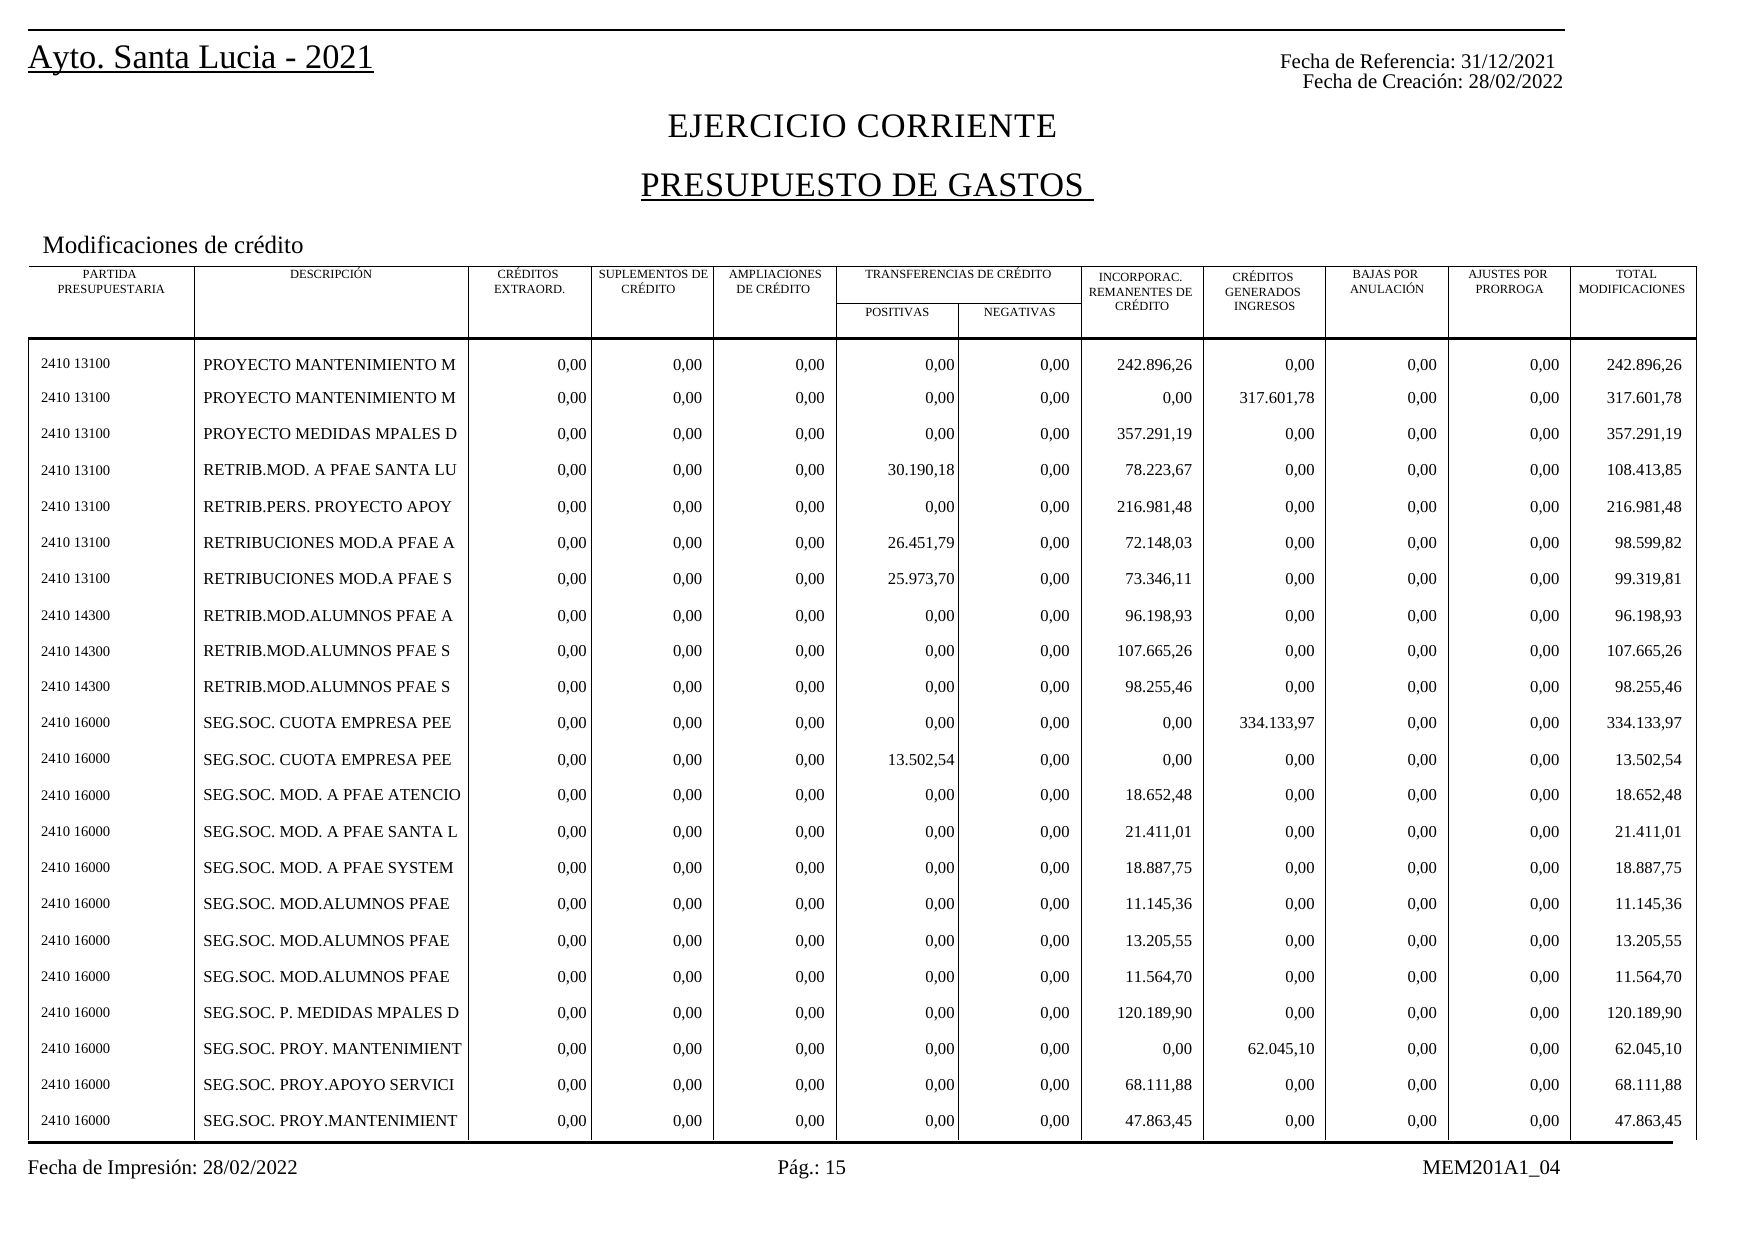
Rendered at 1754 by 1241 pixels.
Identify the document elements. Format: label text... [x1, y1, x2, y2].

table_header BAJAS POR ANULACIÓN [1326, 267, 1448, 337]
table_cell 21.411,01 [1571, 813, 1696, 849]
table_cell 0,00 [1326, 668, 1448, 704]
table_cell 13.502,54 [837, 741, 958, 777]
table_cell SEG.SOC. MOD.ALUMNOS PFAE [195, 885, 468, 921]
table_cell 2410 16000 [29, 885, 194, 921]
table_cell 0,00 [1449, 668, 1570, 704]
table_cell 0,00 [1326, 632, 1448, 668]
table_cell 0,00 [1449, 1066, 1570, 1102]
table_cell 0,00 [592, 849, 713, 885]
table_cell 2410 16000 [29, 1102, 194, 1140]
table_cell 11.564,70 [1082, 958, 1203, 993]
table_cell 0,00 [1449, 1030, 1570, 1066]
table_cell 0,00 [714, 451, 836, 487]
table_cell 98.255,46 [1082, 668, 1203, 704]
table_cell 0,00 [1204, 921, 1325, 957]
table_cell 11.145,36 [1571, 885, 1696, 921]
table_cell 334.133,97 [1571, 705, 1696, 741]
table_cell 0,00 [1449, 777, 1570, 812]
table_cell 0,00 [837, 994, 958, 1029]
table_cell 0,00 [469, 1066, 591, 1102]
table_cell 0,00 [1449, 379, 1570, 415]
table_header AJUSTES POR PRORROGA [1449, 267, 1570, 337]
table_cell 0,00 [1204, 668, 1325, 704]
table_cell 0,00 [469, 668, 591, 704]
table_cell 0,00 [1326, 1030, 1448, 1066]
table_cell 0,00 [959, 451, 1081, 487]
table_cell 0,00 [1204, 340, 1325, 379]
table_cell 0,00 [1204, 632, 1325, 668]
table_cell 0,00 [1449, 596, 1570, 632]
table_cell 0,00 [959, 705, 1081, 741]
table_cell RETRIB.MOD.ALUMNOS PFAE S [195, 668, 468, 704]
table_cell 0,00 [1326, 921, 1448, 957]
table_cell 96.198,93 [1571, 596, 1696, 632]
table_cell 0,00 [469, 885, 591, 921]
table_cell 0,00 [592, 1102, 713, 1140]
table_cell 0,00 [714, 488, 836, 523]
table_cell 0,00 [469, 741, 591, 777]
table_cell 0,00 [1326, 958, 1448, 993]
table_cell 11.564,70 [1571, 958, 1696, 993]
table_cell 0,00 [1326, 705, 1448, 741]
table_cell 0,00 [469, 340, 591, 379]
table_cell 0,00 [714, 1030, 836, 1066]
table_header INCORPORAC. REMANENTES DE CRÉDITO [1082, 267, 1203, 337]
table_cell 317.601,78 [1571, 379, 1696, 415]
table_cell 120.189,90 [1082, 994, 1203, 1029]
table_cell 0,00 [592, 668, 713, 704]
table_cell 0,00 [959, 379, 1081, 415]
table_cell 0,00 [592, 1030, 713, 1066]
table_cell 68.111,88 [1082, 1066, 1203, 1102]
table_cell 0,00 [1082, 741, 1203, 777]
table_cell 0,00 [592, 340, 713, 379]
table_cell 0,00 [1326, 1102, 1448, 1140]
table_cell 0,00 [837, 705, 958, 741]
table_cell 334.133,97 [1204, 705, 1325, 741]
table_cell 0,00 [959, 488, 1081, 523]
table_cell 0,00 [469, 379, 591, 415]
table_cell 0,00 [1204, 777, 1325, 812]
table_cell 2410 13100 [29, 451, 194, 487]
table_cell 2410 16000 [29, 777, 194, 812]
table_header PARTIDA PRESUPUESTARIA [29, 267, 194, 337]
table_cell 98.599,82 [1571, 524, 1696, 559]
table_cell 0,00 [1449, 849, 1570, 885]
table_cell 0,00 [1326, 777, 1448, 812]
table_cell 0,00 [1082, 1030, 1203, 1066]
table_cell 216.981,48 [1571, 488, 1696, 523]
table_cell SEG.SOC. MOD.ALUMNOS PFAE [195, 921, 468, 957]
table_cell 2410 13100 [29, 415, 194, 451]
table_cell 0,00 [1204, 1066, 1325, 1102]
table_cell 0,00 [1449, 921, 1570, 957]
table_cell 0,00 [592, 885, 713, 921]
table_header SUPLEMENTOS DE CRÉDITO [592, 267, 713, 337]
table_cell 0,00 [837, 1102, 958, 1140]
table_cell 0,00 [714, 596, 836, 632]
table_cell 0,00 [1326, 560, 1448, 596]
table_cell 0,00 [592, 958, 713, 993]
table_cell 0,00 [714, 813, 836, 849]
table_cell 0,00 [469, 777, 591, 812]
table_header TOTAL MODIFICACIONES [1571, 267, 1696, 337]
table_cell 68.111,88 [1571, 1066, 1696, 1102]
table_cell 0,00 [592, 415, 713, 451]
table_cell SEG.SOC. PROY.APOYO SERVICI [195, 1066, 468, 1102]
table_cell 0,00 [1082, 379, 1203, 415]
table_cell 0,00 [592, 813, 713, 849]
table_cell 0,00 [959, 849, 1081, 885]
table_cell 0,00 [1204, 813, 1325, 849]
table_cell 0,00 [1326, 813, 1448, 849]
table_cell 0,00 [959, 668, 1081, 704]
table_cell 18.652,48 [1571, 777, 1696, 812]
table_cell 13.205,55 [1571, 921, 1696, 957]
table_cell 0,00 [959, 1030, 1081, 1066]
table_cell 13.205,55 [1082, 921, 1203, 957]
table_cell 0,00 [592, 596, 713, 632]
table_cell 0,00 [959, 524, 1081, 559]
table_cell 0,00 [837, 668, 958, 704]
table_cell 0,00 [1449, 885, 1570, 921]
table_cell 216.981,48 [1082, 488, 1203, 523]
table_cell 0,00 [959, 777, 1081, 812]
table_cell 0,00 [1449, 741, 1570, 777]
table_cell 0,00 [837, 921, 958, 957]
table_cell 0,00 [1204, 488, 1325, 523]
table_cell 26.451,79 [837, 524, 958, 559]
table_cell 0,00 [714, 849, 836, 885]
text Fecha de Impresión: 28/02/2022 Pág.: 15 MEM201A1_04 [27, 1156, 1697, 1179]
table_cell 2410 13100 [29, 524, 194, 559]
table_cell 0,00 [1204, 849, 1325, 885]
table_cell 0,00 [1449, 451, 1570, 487]
table_cell 0,00 [1326, 849, 1448, 885]
table_cell 2410 16000 [29, 958, 194, 993]
table_cell 2410 16000 [29, 1066, 194, 1102]
table_cell 107.665,26 [1082, 632, 1203, 668]
table_cell 2410 16000 [29, 994, 194, 1029]
table_cell 0,00 [592, 777, 713, 812]
table_cell RETRIBUCIONES MOD.A PFAE S [195, 560, 468, 596]
table_cell 0,00 [1449, 994, 1570, 1029]
table_cell 0,00 [1326, 885, 1448, 921]
table_cell RETRIB.MOD. A PFAE SANTA LU [195, 451, 468, 487]
table_cell 0,00 [959, 560, 1081, 596]
table_cell 242.896,26 [1082, 340, 1203, 379]
table_cell 0,00 [1326, 741, 1448, 777]
table_cell 0,00 [959, 1102, 1081, 1140]
table_cell 47.863,45 [1571, 1102, 1696, 1140]
table_cell 0,00 [959, 741, 1081, 777]
table_cell 0,00 [1326, 379, 1448, 415]
table_cell 11.145,36 [1082, 885, 1203, 921]
table_cell 0,00 [837, 1030, 958, 1066]
table_cell 0,00 [1326, 340, 1448, 379]
table_cell 78.223,67 [1082, 451, 1203, 487]
table_cell 0,00 [1204, 1102, 1325, 1140]
table_cell SEG.SOC. MOD. A PFAE SANTA L [195, 813, 468, 849]
table_cell SEG.SOC. CUOTA EMPRESA PEE [195, 705, 468, 741]
table_cell 0,00 [714, 632, 836, 668]
table_cell 0,00 [714, 415, 836, 451]
table_cell 0,00 [592, 632, 713, 668]
table_cell 0,00 [1326, 415, 1448, 451]
table_cell 96.198,93 [1082, 596, 1203, 632]
table_cell 0,00 [837, 596, 958, 632]
table_cell RETRIB.MOD.ALUMNOS PFAE A [195, 596, 468, 632]
table_cell 0,00 [959, 596, 1081, 632]
table_cell PROYECTO MANTENIMIENTO M [195, 379, 468, 415]
table_cell 0,00 [837, 958, 958, 993]
table_cell 0,00 [714, 379, 836, 415]
table_cell 0,00 [469, 488, 591, 523]
table_cell 0,00 [1204, 451, 1325, 487]
table_cell 0,00 [959, 885, 1081, 921]
table_cell 2410 16000 [29, 921, 194, 957]
table_cell 0,00 [469, 994, 591, 1029]
table_cell 0,00 [469, 596, 591, 632]
table_cell 2410 16000 [29, 705, 194, 741]
table_cell 72.148,03 [1082, 524, 1203, 559]
table_cell 0,00 [592, 379, 713, 415]
table_cell 0,00 [959, 1066, 1081, 1102]
table_cell RETRIB.PERS. PROYECTO APOY [195, 488, 468, 523]
table_cell 0,00 [837, 777, 958, 812]
text PRESUPUESTO DE GASTOS [27, 167, 1697, 204]
table_cell 0,00 [592, 921, 713, 957]
table_cell 0,00 [837, 885, 958, 921]
table_cell 2410 13100 [29, 488, 194, 523]
table_cell 0,00 [592, 705, 713, 741]
table_cell PROYECTO MEDIDAS MPALES D [195, 415, 468, 451]
table_cell RETRIB.MOD.ALUMNOS PFAE S [195, 632, 468, 668]
table_cell 47.863,45 [1082, 1102, 1203, 1140]
table_cell 62.045,10 [1204, 1030, 1325, 1066]
table_cell 99.319,81 [1571, 560, 1696, 596]
table_cell 0,00 [714, 777, 836, 812]
table_cell 0,00 [714, 1102, 836, 1140]
table_cell 0,00 [714, 958, 836, 993]
table_cell 0,00 [714, 1066, 836, 1102]
table_cell 21.411,01 [1082, 813, 1203, 849]
table_cell 0,00 [714, 885, 836, 921]
table_cell 18.652,48 [1082, 777, 1203, 812]
table_cell 2410 13100 [29, 340, 194, 379]
table_cell 0,00 [1204, 596, 1325, 632]
table_cell 2410 16000 [29, 1030, 194, 1066]
table_cell 0,00 [469, 524, 591, 559]
table_cell 0,00 [469, 705, 591, 741]
text Ayto. Santa Lucia - 2021 Fecha de Referencia: 31/12/2021 [27, 40, 1697, 76]
table_cell 0,00 [469, 451, 591, 487]
table_cell 0,00 [592, 741, 713, 777]
table_cell 0,00 [714, 741, 836, 777]
table_cell SEG.SOC. MOD. A PFAE SYSTEM [195, 849, 468, 885]
table_cell 0,00 [469, 560, 591, 596]
text EJERCICIO CORRIENTE [27, 108, 1697, 144]
table_cell 0,00 [1449, 632, 1570, 668]
table_cell 0,00 [592, 560, 713, 596]
table_cell 120.189,90 [1571, 994, 1696, 1029]
table_cell 18.887,75 [1082, 849, 1203, 885]
table_header AMPLIACIONES DE CRÉDITO [714, 267, 836, 337]
table_cell 0,00 [1326, 994, 1448, 1029]
table_cell 0,00 [469, 921, 591, 957]
table_cell 0,00 [959, 415, 1081, 451]
table_cell 25.973,70 [837, 560, 958, 596]
table_cell 0,00 [592, 451, 713, 487]
table_cell 0,00 [1449, 705, 1570, 741]
table_cell 2410 16000 [29, 849, 194, 885]
table_cell 0,00 [592, 1066, 713, 1102]
table_header CRÉDITOS EXTRAORD. [469, 267, 591, 337]
table_cell 0,00 [714, 921, 836, 957]
table_cell 0,00 [837, 415, 958, 451]
table_cell 2410 14300 [29, 632, 194, 668]
table_cell 0,00 [837, 632, 958, 668]
table_cell 0,00 [837, 340, 958, 379]
table_cell 0,00 [714, 524, 836, 559]
table_cell 0,00 [1082, 705, 1203, 741]
table_cell RETRIBUCIONES MOD.A PFAE A [195, 524, 468, 559]
table_cell 0,00 [1449, 958, 1570, 993]
text Modificaciones de crédito [42, 232, 1697, 258]
table_cell 0,00 [837, 488, 958, 523]
table_cell 0,00 [1204, 958, 1325, 993]
table_cell 0,00 [1204, 885, 1325, 921]
table_cell 2410 13100 [29, 560, 194, 596]
table_cell 0,00 [837, 849, 958, 885]
table_header CRÉDITOS GENERADOS INGRESOS [1204, 267, 1325, 337]
table_cell 62.045,10 [1571, 1030, 1696, 1066]
table_cell 0,00 [1449, 1102, 1570, 1140]
table_cell 98.255,46 [1571, 668, 1696, 704]
table_cell 0,00 [1449, 488, 1570, 523]
table_cell 0,00 [714, 560, 836, 596]
table_cell 0,00 [1204, 524, 1325, 559]
table_cell 0,00 [1204, 560, 1325, 596]
table_cell SEG.SOC. P. MEDIDAS MPALES D [195, 994, 468, 1029]
table_cell 0,00 [1449, 560, 1570, 596]
table_cell 0,00 [714, 705, 836, 741]
table_cell 0,00 [592, 994, 713, 1029]
table_cell 242.896,26 [1571, 340, 1696, 379]
table_cell 108.413,85 [1571, 451, 1696, 487]
table_cell 0,00 [1326, 488, 1448, 523]
table_cell 0,00 [959, 921, 1081, 957]
table_cell 0,00 [469, 1102, 591, 1140]
table_cell 0,00 [714, 668, 836, 704]
table_header TRANSFERENCIAS DE CRÉDITO [837, 267, 1081, 303]
table_cell 2410 14300 [29, 596, 194, 632]
table_cell 0,00 [1326, 596, 1448, 632]
table_cell 0,00 [1326, 451, 1448, 487]
table_cell 0,00 [1449, 415, 1570, 451]
table_cell 0,00 [1204, 415, 1325, 451]
table_cell 0,00 [1326, 1066, 1448, 1102]
table_cell 0,00 [959, 994, 1081, 1029]
table_cell 357.291,19 [1082, 415, 1203, 451]
table_cell 0,00 [1204, 994, 1325, 1029]
table_cell 107.665,26 [1571, 632, 1696, 668]
table_cell 0,00 [959, 813, 1081, 849]
table_cell 0,00 [469, 1030, 591, 1066]
table_cell POSITIVAS [837, 304, 958, 337]
table_cell 0,00 [592, 524, 713, 559]
table_cell SEG.SOC. PROY.MANTENIMIENT [195, 1102, 468, 1140]
table_cell PROYECTO MANTENIMIENTO M [195, 340, 468, 379]
table_cell 0,00 [714, 994, 836, 1029]
table_cell 317.601,78 [1204, 379, 1325, 415]
table_cell 73.346,11 [1082, 560, 1203, 596]
table_cell 0,00 [1449, 813, 1570, 849]
table_cell NEGATIVAS [959, 304, 1081, 337]
table_cell 0,00 [592, 488, 713, 523]
table_cell 30.190,18 [837, 451, 958, 487]
table_cell 0,00 [469, 958, 591, 993]
table_cell 0,00 [469, 849, 591, 885]
table_cell 0,00 [959, 340, 1081, 379]
table_cell 357.291,19 [1571, 415, 1696, 451]
table_cell 2410 16000 [29, 741, 194, 777]
table_cell 2410 14300 [29, 668, 194, 704]
table_cell 0,00 [1449, 524, 1570, 559]
table_cell 13.502,54 [1571, 741, 1696, 777]
table_cell 0,00 [469, 415, 591, 451]
table_cell 0,00 [837, 813, 958, 849]
table_cell 0,00 [714, 340, 836, 379]
table_cell SEG.SOC. MOD. A PFAE ATENCIO [195, 777, 468, 812]
table_cell 2410 13100 [29, 379, 194, 415]
table_cell 0,00 [837, 379, 958, 415]
table_cell 0,00 [959, 958, 1081, 993]
table_cell 0,00 [959, 632, 1081, 668]
table_cell 0,00 [1204, 741, 1325, 777]
text Fecha de Creación: 28/02/2022 [1302, 76, 1697, 91]
table_cell SEG.SOC. PROY. MANTENIMIENT [195, 1030, 468, 1066]
table_cell SEG.SOC. MOD.ALUMNOS PFAE [195, 958, 468, 993]
table_cell SEG.SOC. CUOTA EMPRESA PEE [195, 741, 468, 777]
table_cell 0,00 [1326, 524, 1448, 559]
table_cell 18.887,75 [1571, 849, 1696, 885]
table_header DESCRIPCIÓN [195, 267, 468, 337]
table_cell 0,00 [837, 1066, 958, 1102]
table_cell 0,00 [1449, 340, 1570, 379]
table_cell 0,00 [469, 813, 591, 849]
table_cell 2410 16000 [29, 813, 194, 849]
table_cell 0,00 [469, 632, 591, 668]
